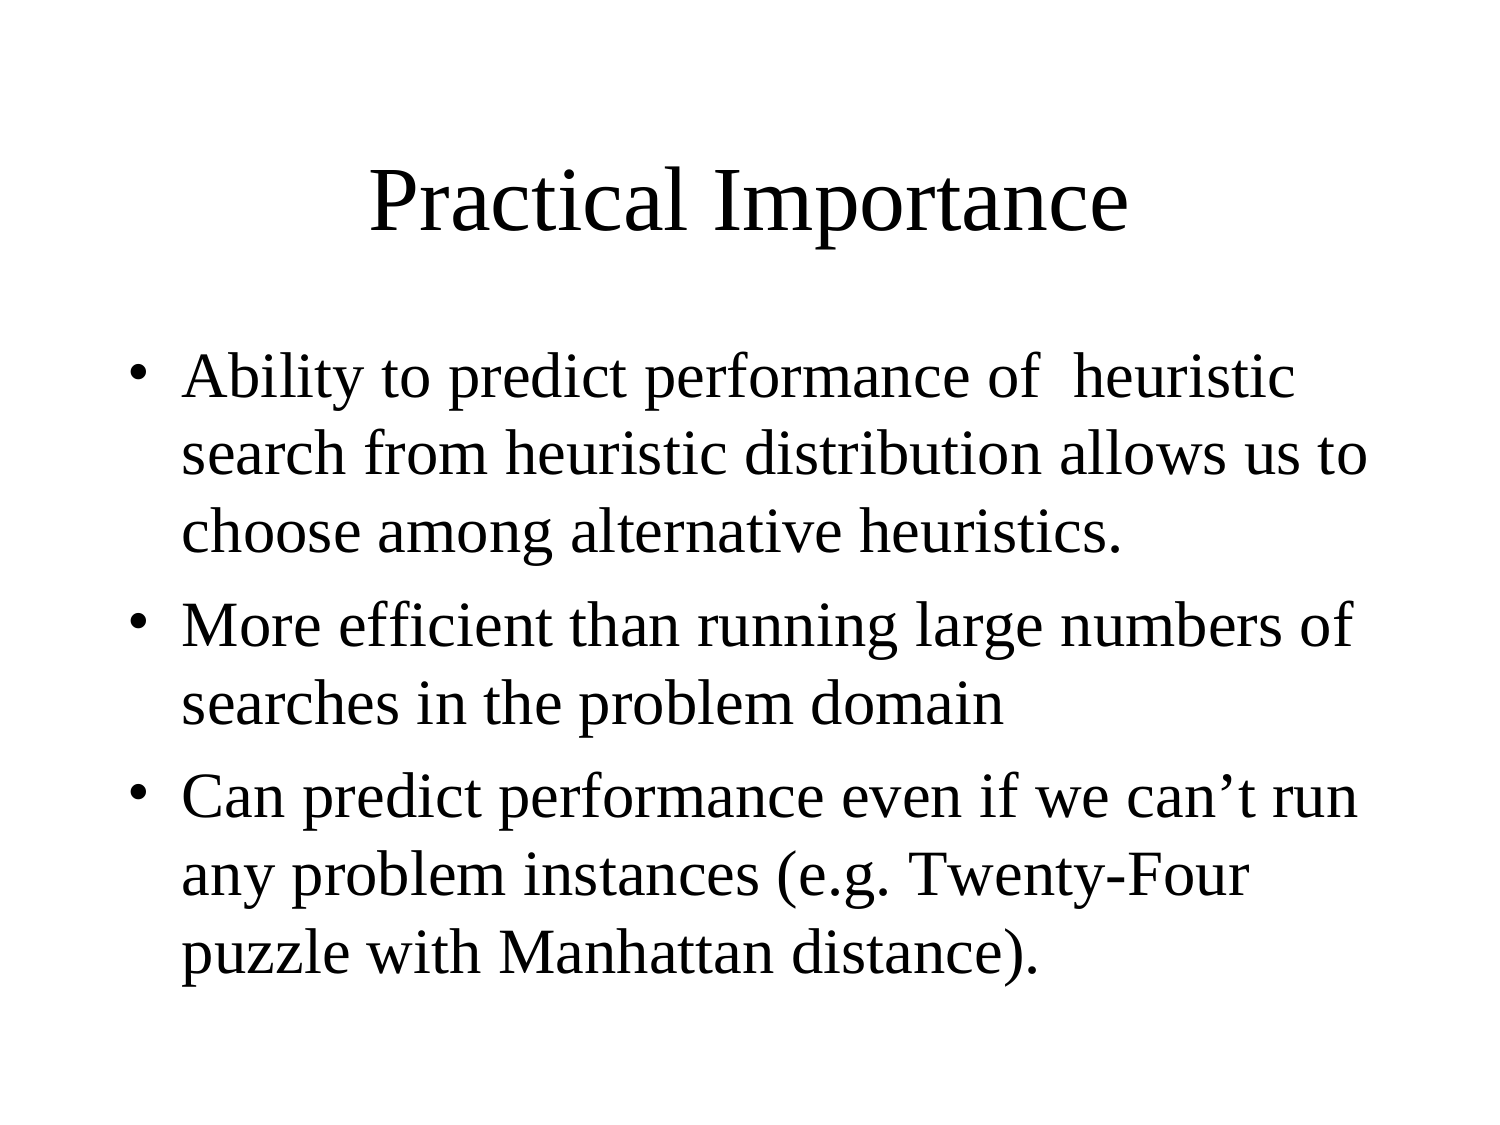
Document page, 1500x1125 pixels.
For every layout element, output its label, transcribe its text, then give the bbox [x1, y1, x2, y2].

list Ability to predict performance of heuristic search from heuristic distribution allows us to choose among alternative heuristics. More efficient than running large numbers of searches in the problem domain Can predict performance even if we can’t run any problem instances (e.g. Twenty-Four puzzle with Manhattan distance). [112, 324, 1388, 1000]
title Practical Importance [112, 99, 1388, 288]
